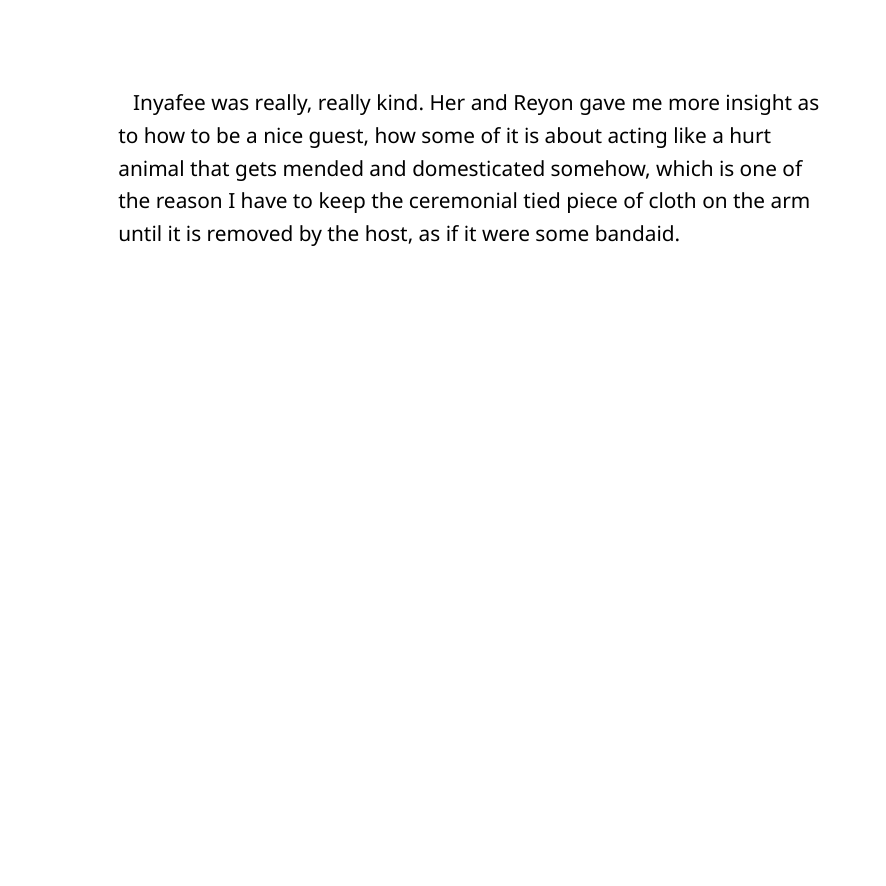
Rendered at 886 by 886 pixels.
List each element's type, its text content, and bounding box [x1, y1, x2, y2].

text Inyafee was really, really kind. Her and Reyon gave me more insight as to how to be a nice guest, how some of it is about acting like a hurt animal that gets mended and domesticated somehow, which is one of the reason I have to keep the ceremonial tied piece of cloth on the arm until it is removed by the host, as if it were some bandaid. [118, 88, 827, 247]
